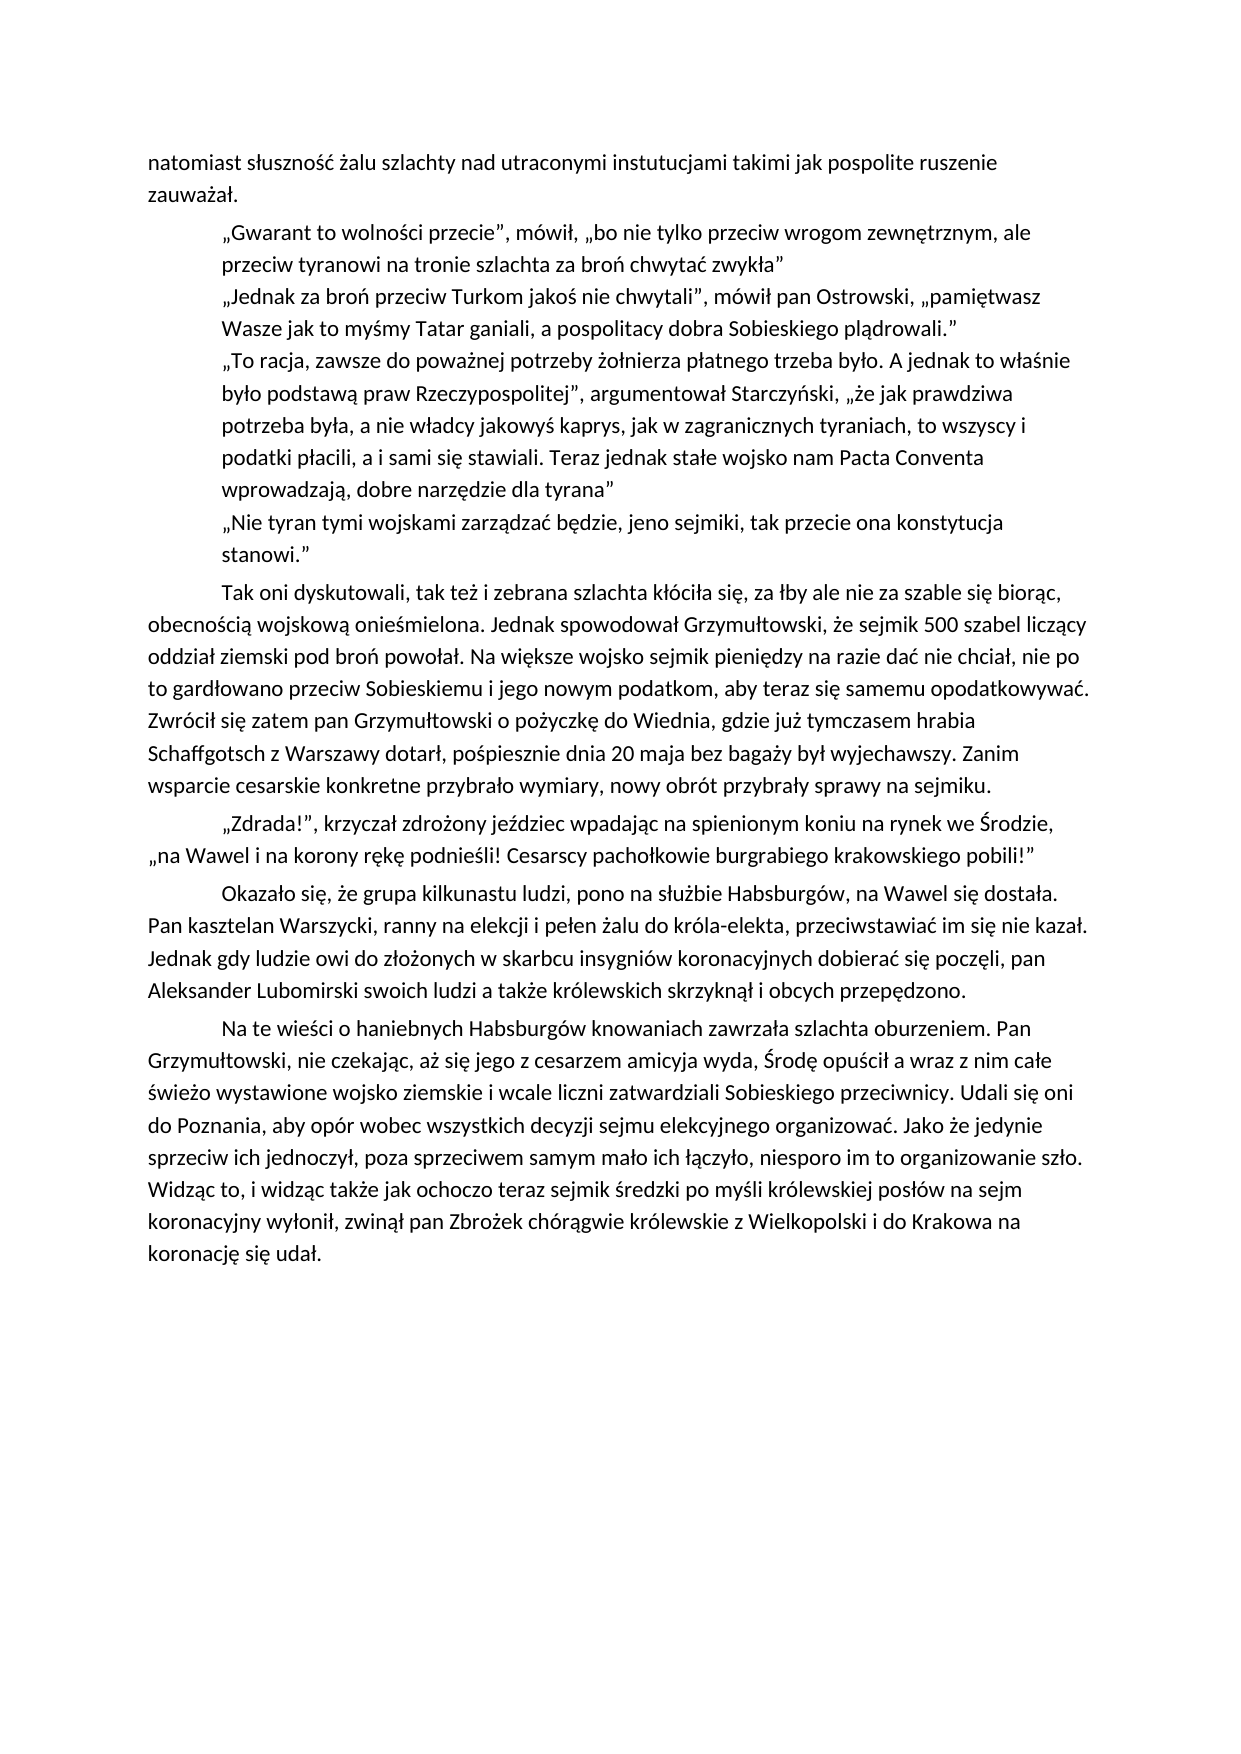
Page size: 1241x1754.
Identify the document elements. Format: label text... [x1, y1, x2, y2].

text Tak oni dyskutowali, tak też i zebrana szlachta kłóciła się, za łby ale nie za szable się biorąc, obecnością wojskową onieśmielona. Jednak spowodował Grzymułtowski, że sejmik 500 szabel liczący oddział ziemski pod broń powołał. Na większe wojsko sejmik pieniędzy na razie dać nie chciał, nie po to gardłowano przeciw Sobieskiemu i jego nowym podatkom, aby teraz się samemu opodatkowywać. Zwrócił się zatem pan Grzymułtowski o pożyczkę do Wiednia, gdzie już tymczasem hrabia Schaffgotsch z Warszawy dotarł, pośpiesznie dnia 20 maja bez bagaży był wyjechawszy. Zanim wsparcie cesarskie konkretne przybrało wymiary, nowy obrót przybrały sprawy na sejmiku. [148, 578, 1093, 799]
text natomiast słuszność żalu szlachty nad utraconymi instutucjami takimi jak pospolite ruszenie zauważał. [148, 148, 1093, 208]
text „Jednak za broń przeciw Turkom jakoś nie chwytali”, mówił pan Ostrowski, „pamiętwasz Wasze jak to myśmy Tatar ganiali, a pospolitacy dobra Sobieskiego plądrowali.” [221, 282, 1093, 342]
text „To racja, zawsze do poważnej potrzeby żołnierza płatnego trzeba było. A jednak to właśnie było podstawą praw Rzeczypospolitej”, argumentował Starczyński, „że jak prawdziwa potrzeba była, a nie władcy jakowyś kaprys, jak w zagranicznych tyraniach, to wszyscy i podatki płacili, a i sami się stawiali. Teraz jednak stałe wojsko nam Pacta Conventa wprowadzają, dobre narzędzie dla tyrana” [221, 347, 1093, 503]
text „Zdrada!”, krzyczał zdrożony jeździec wpadając na spienionym koniu na rynek we Środzie, „na Wawel i na korony rękę podnieśli! Cesarscy pachołkowie burgrabiego krakowskiego pobili!” [148, 809, 1093, 869]
text „Nie tyran tymi wojskami zarządzać będzie, jeno sejmiki, tak przecie ona konstytucja stanowi.” [221, 508, 1093, 568]
text Na te wieści o haniebnych Habsburgów knowaniach zawrzała szlachta oburzeniem. Pan Grzymułtowski, nie czekając, aż się jego z cesarzem amicyja wyda, Środę opuścił a wraz z nim całe świeżo wystawione wojsko ziemskie i wcale liczni zatwardziali Sobieskiego przeciwnicy. Udali się oni do Poznania, aby opór wobec wszystkich decyzji sejmu elekcyjnego organizować. Jako że jedynie sprzeciw ich jednoczył, poza sprzeciwem samym mało ich łączyło, niesporo im to organizowanie szło. Widząc to, i widząc także jak ochoczo teraz sejmik średzki po myśli królewskiej posłów na sejm koronacyjny wyłonił, zwinął pan Zbrożek chórągwie królewskie z Wielkopolski i do Krakowa na koronację się udał. [148, 1014, 1093, 1267]
text „Gwarant to wolności przecie”, mówił, „bo nie tylko przeciw wrogom zewnętrznym, ale przeciw tyranowi na tronie szlachta za broń chwytać zwykła” [221, 218, 1093, 278]
text Okazało się, że grupa kilkunastu ludzi, pono na służbie Habsburgów, na Wawel się dostała. Pan kasztelan Warszycki, ranny na elekcji i pełen żalu do króla-elekta, przeciwstawiać im się nie kazał. Jednak gdy ludzie owi do złożonych w skarbcu insygniów koronacyjnych dobierać się poczęli, pan Aleksander Lubomirski swoich ludzi a także królewskich skrzyknął i obcych przepędzono. [148, 879, 1093, 1004]
